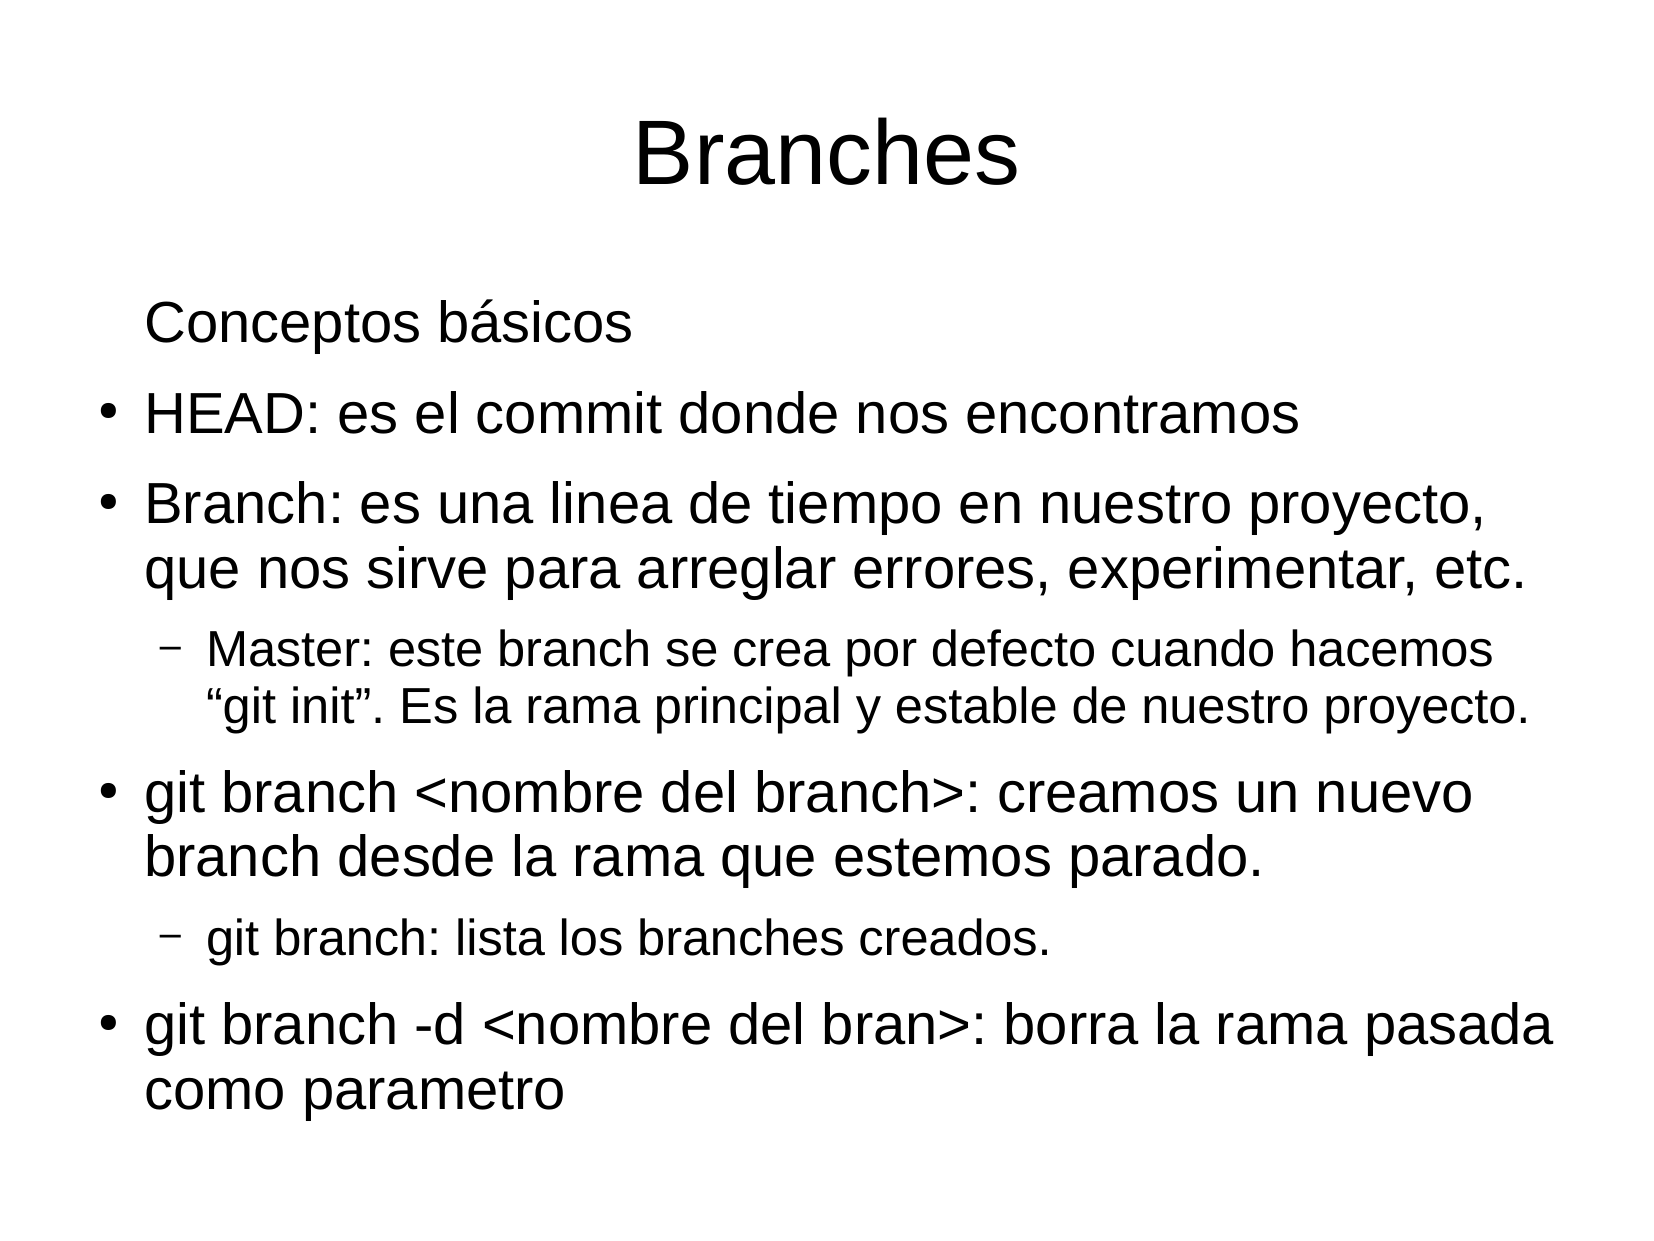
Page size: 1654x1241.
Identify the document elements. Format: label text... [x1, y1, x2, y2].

title Branches [82, 49, 1571, 257]
list Conceptos básicos HEAD: es el commit donde nos encontramos Branch: es una linea de tiempo en nuestro proyecto, que nos sirve para arreglar errores, experimentar, etc. Master: este branch se crea por defecto cuando hacemos “git init”. Es la rama principal y estable de nuestro proyecto. git branch <nombre del branch>: creamos un nuevo branch desde la rama que estemos parado. git branch: lista los branches creados. git branch -d <nombre del bran>: borra la rama pasada como parametro [82, 290, 1571, 1134]
